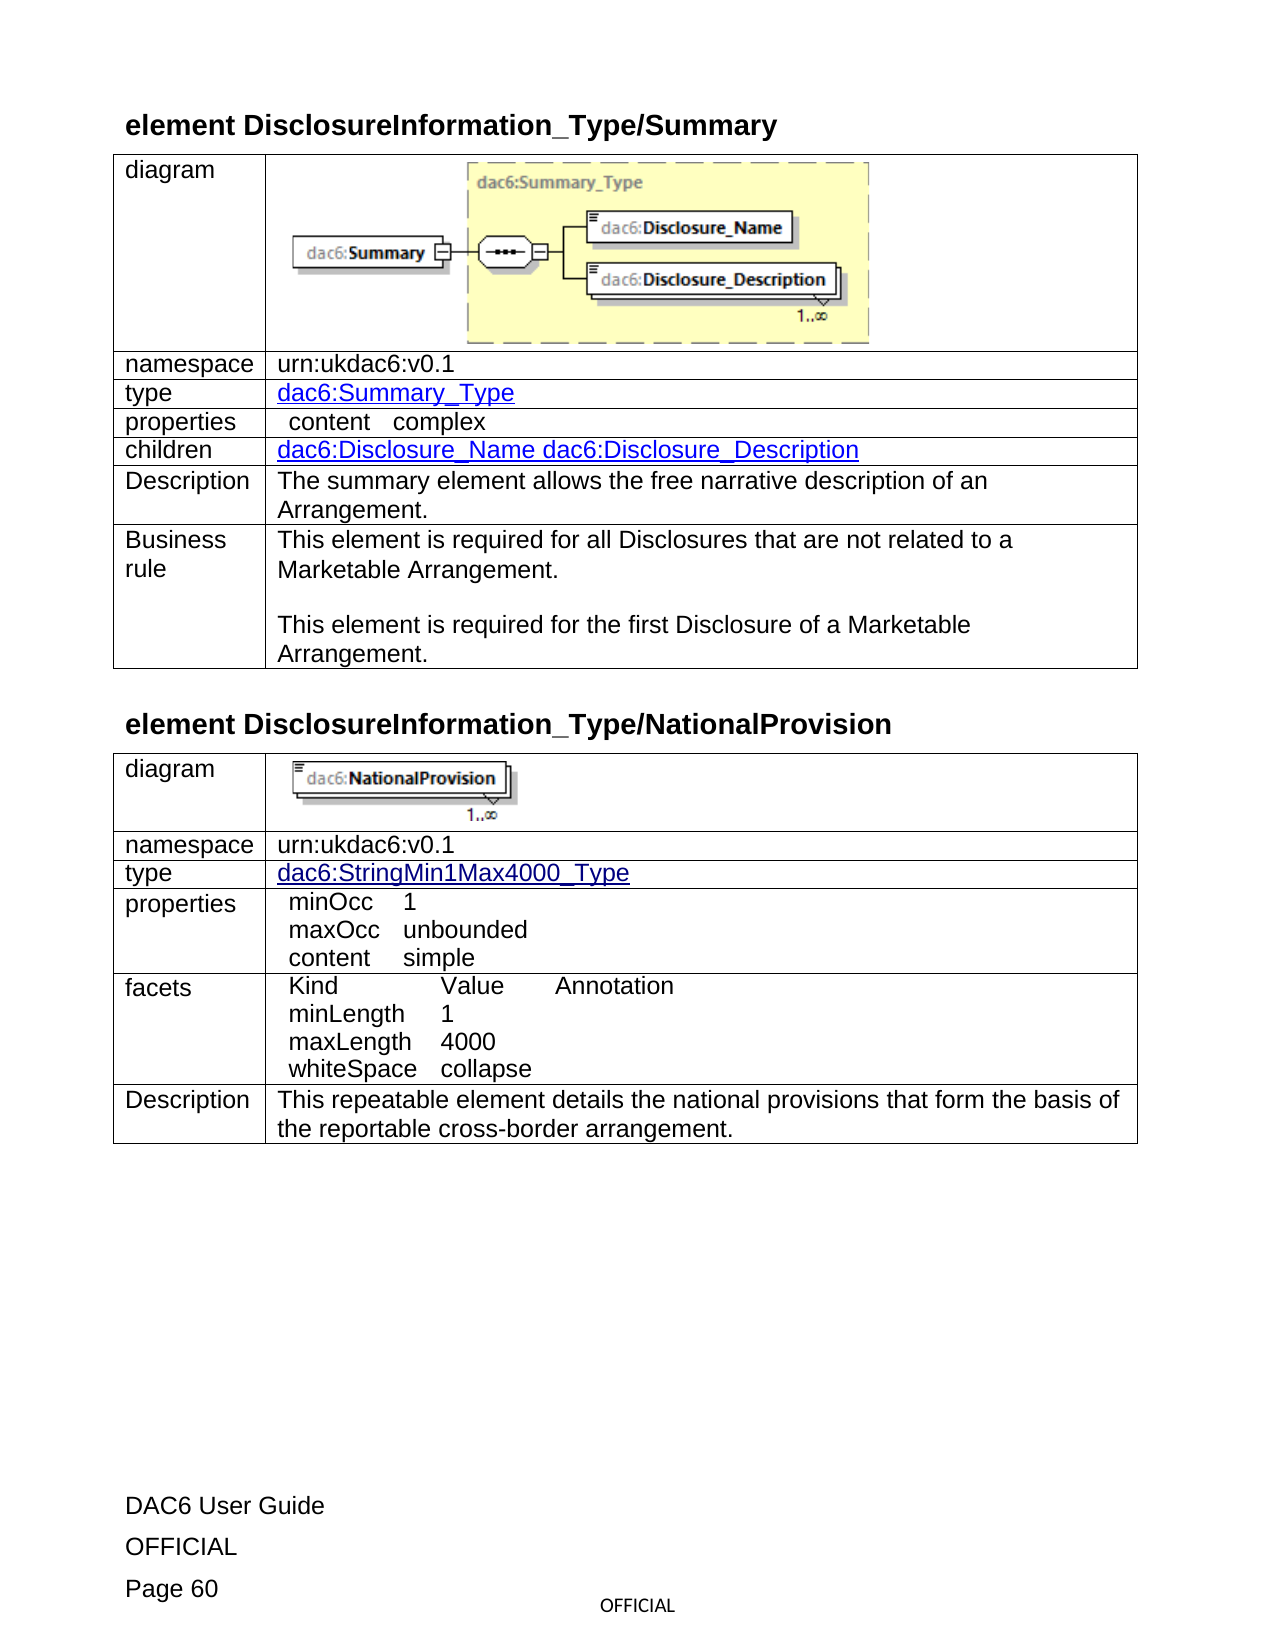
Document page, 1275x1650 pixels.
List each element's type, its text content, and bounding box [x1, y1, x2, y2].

table_cell dac6:StringMin1Max4000_Type [266, 861, 1137, 888]
table_cell [529, 889, 1137, 917]
table_cell content [266, 945, 391, 972]
table_cell Description [114, 466, 265, 524]
table_cell This repeatable element details the national provisions that form the basis of the reportable cross-border arrangement. [266, 1085, 1137, 1143]
table_header [266, 155, 1137, 351]
table_header diagram [114, 155, 265, 351]
table_cell Kind [266, 974, 391, 1001]
table_header [266, 754, 1137, 831]
table_cell Description [114, 1085, 265, 1143]
table_cell type [114, 380, 265, 408]
table_cell maxOcc [266, 917, 391, 945]
table_cell [529, 1029, 1137, 1056]
subtitle element DisclosureInformation_Type/Summary [125, 108, 1164, 141]
table_cell namespace [114, 352, 265, 379]
table_cell whiteSpace [266, 1056, 428, 1084]
table_cell This element is required for all Disclosures that are not related to a Marketable Arrangement. This element is required for the first Disclosure of a Marketable Arrangement. [266, 525, 1137, 668]
table_cell [391, 974, 428, 1001]
table_cell 1 [429, 1001, 529, 1029]
table_cell properties [114, 409, 265, 437]
table_cell minOcc [266, 889, 391, 917]
table_cell namespace [114, 832, 265, 859]
table_cell collapse [429, 1056, 529, 1084]
table_cell urn:ukdac6:v0.1 [266, 832, 1137, 859]
table_cell [529, 945, 1137, 972]
table_header diagram [114, 754, 265, 831]
table_cell properties [114, 889, 265, 972]
table_cell children [114, 438, 265, 465]
table_cell maxLength [266, 1029, 428, 1056]
table_cell [429, 889, 529, 917]
table_cell 1 [391, 889, 428, 917]
table_cell urn:ukdac6:v0.1 [266, 352, 1137, 379]
table_cell 4000 [429, 1029, 529, 1056]
table_cell type [114, 861, 265, 888]
table_cell Value [429, 974, 529, 1001]
table_cell facets [114, 974, 265, 1084]
table_cell content complex [266, 409, 1137, 437]
table_cell minLength [266, 1001, 428, 1029]
subtitle element DisclosureInformation_Type/NationalProvision [125, 707, 1164, 740]
table_cell The summary element allows the free narrative description of an Arrangement. [266, 466, 1137, 524]
table_cell simple [391, 945, 529, 972]
table_cell [529, 1001, 1137, 1029]
table_cell unbounded [391, 917, 529, 945]
table_cell Annotation [529, 974, 1137, 1001]
table_cell dac6:Disclosure_Name dac6:Disclosure_Description [266, 438, 1137, 465]
table_cell [529, 1056, 1137, 1084]
table_cell Business rule [114, 525, 265, 668]
table_cell [529, 917, 1137, 945]
table_cell dac6:Summary_Type [266, 380, 1137, 408]
